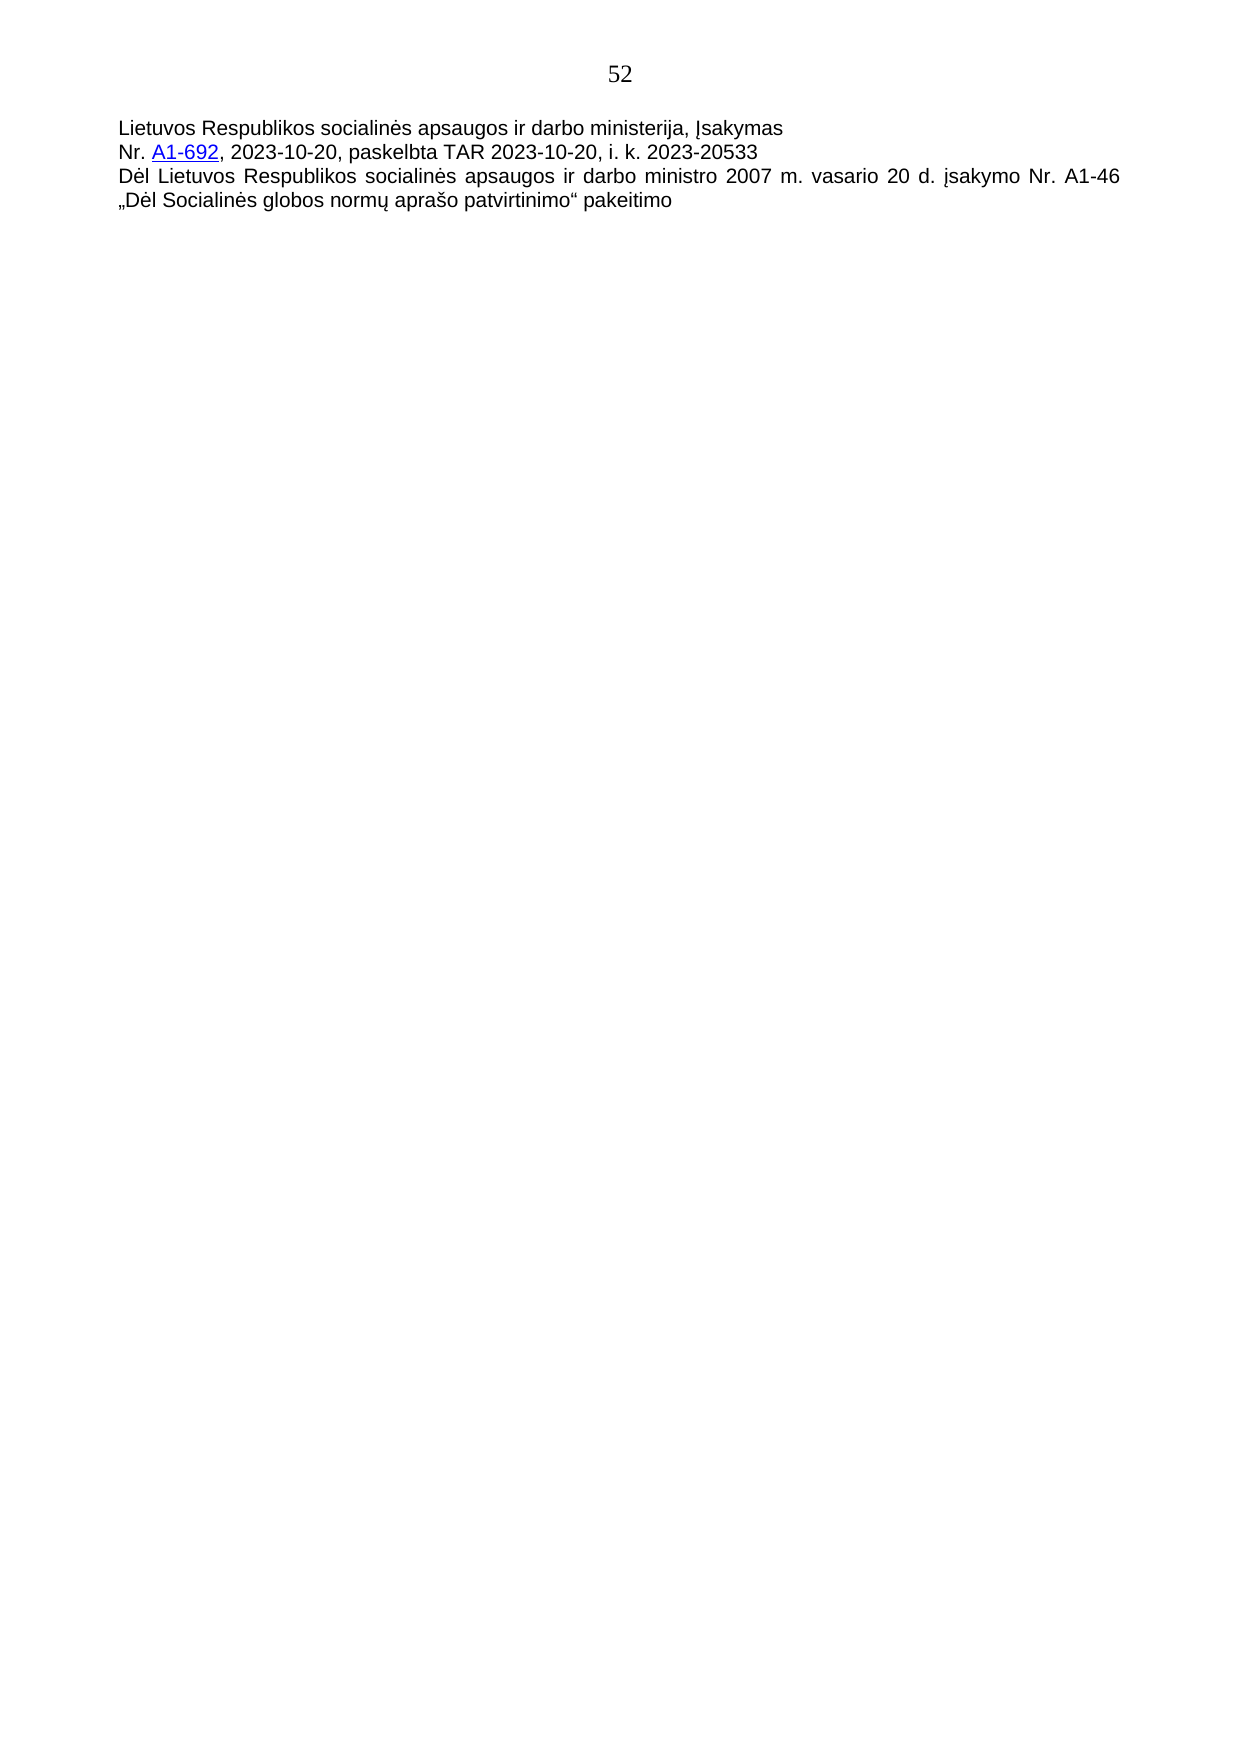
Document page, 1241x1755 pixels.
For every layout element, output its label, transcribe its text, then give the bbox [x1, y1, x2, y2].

text Lietuvos Respublikos socialinės apsaugos ir darbo ministerija, Įsakymas [118, 116, 1122, 140]
text Dėl Lietuvos Respublikos socialinės apsaugos ir darbo ministro 2007 m. vasario 20 d. įsakymo Nr. A1-46 „Dėl Socialinės globos normų aprašo patvirtinimo“ pakeitimo [118, 164, 1122, 212]
text Nr. A1-692, 2023-10-20, paskelbta TAR 2023-10-20, i. k. 2023-20533 [118, 140, 1122, 164]
